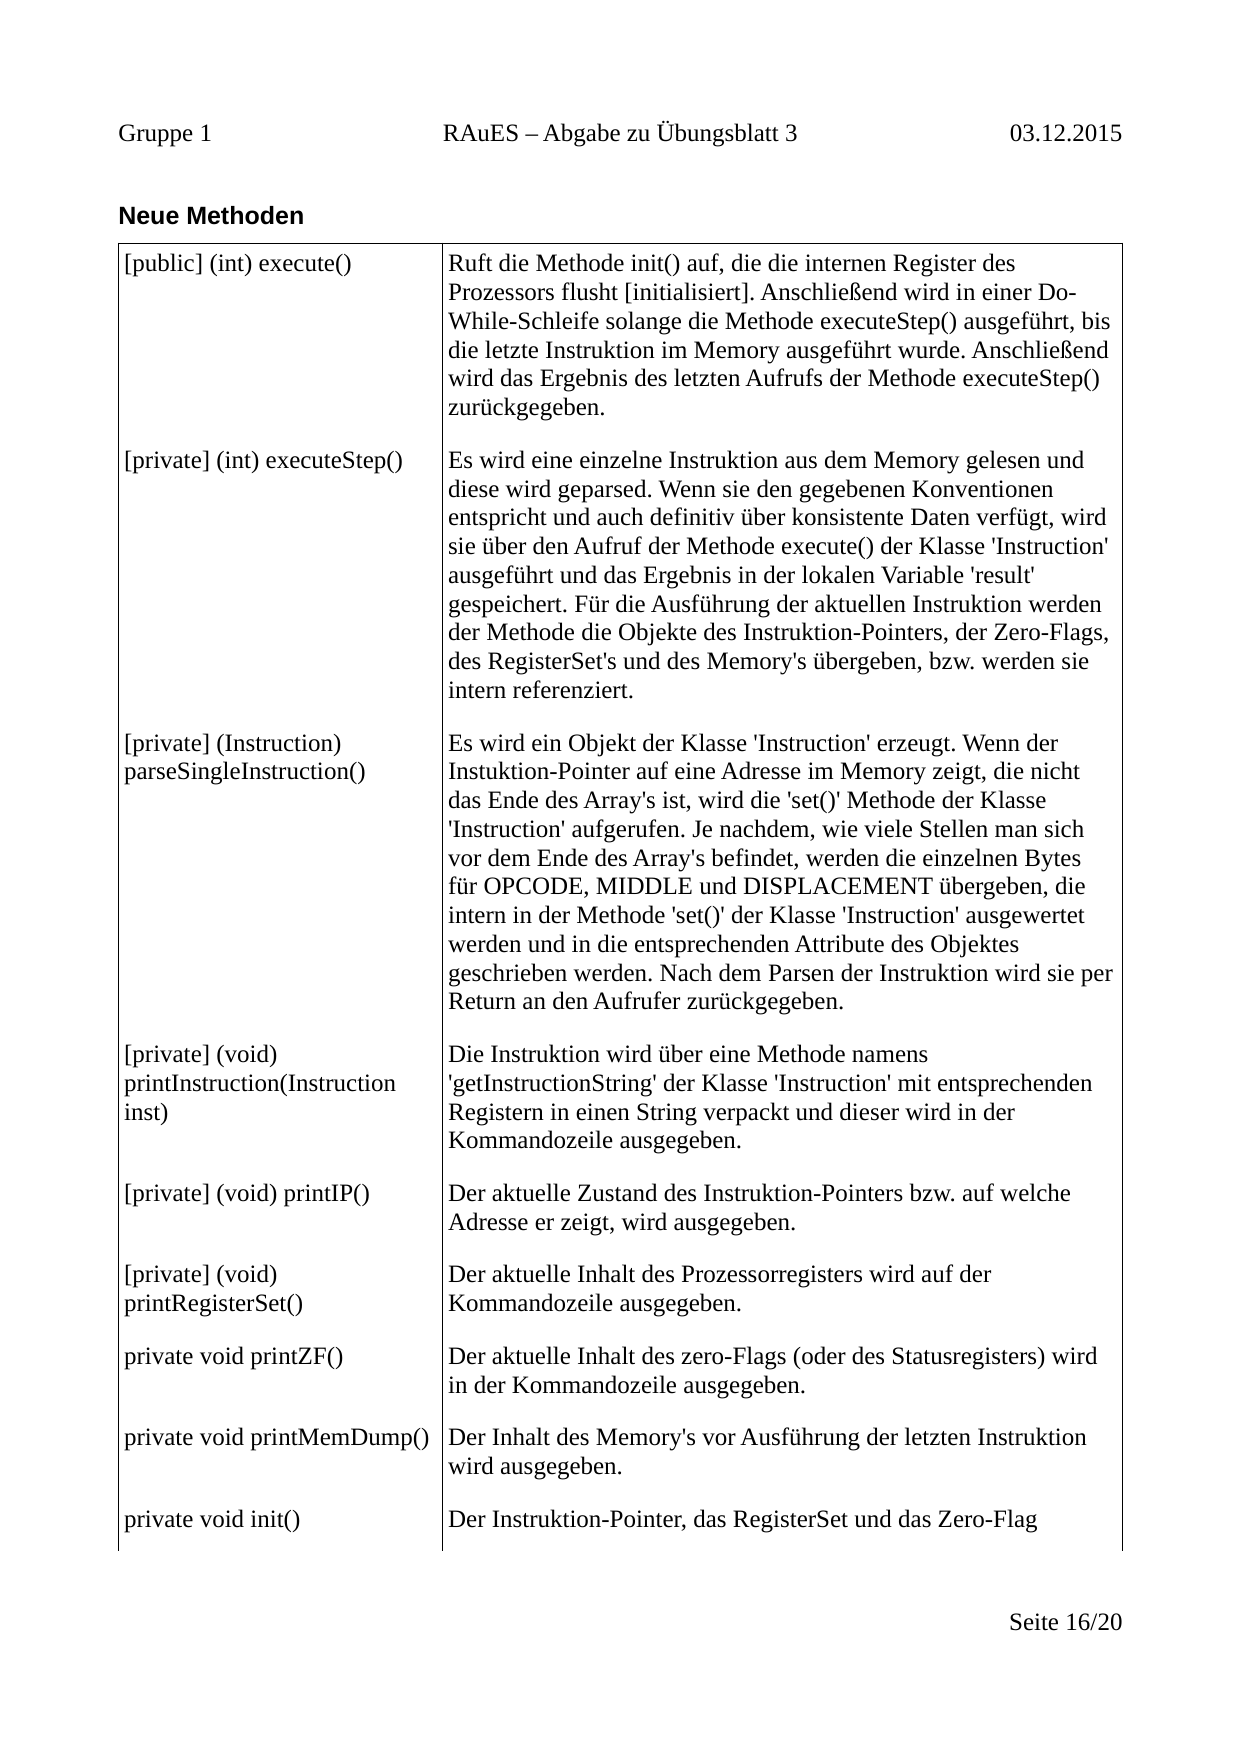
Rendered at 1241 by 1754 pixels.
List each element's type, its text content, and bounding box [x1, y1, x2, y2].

table_cell [private] (void) printInstruction(Instruction inst) [119, 1033, 442, 1172]
table_cell [private] (int) executeStep() [119, 439, 442, 722]
table_cell [private] (void) printIP() [119, 1172, 442, 1254]
table_cell Der aktuelle Inhalt des Prozessorregisters wird auf der Kommandozeile ausgegeben. [443, 1254, 1122, 1335]
table_cell Es wird ein Objekt der Klasse 'Instruction' erzeugt. Wenn der Instuktion-Pointer auf eine Adresse im Memory zeigt, die nicht das Ende des Array's ist, wird die 'set()' Methode der Klasse 'Instruction' aufgerufen. Je nachdem, wie viele Stellen man sich vor dem Ende des Array's befindet, werden die einzelnen Bytes für OPCODE, MIDDLE und DISPLACEMENT übergeben, die intern in der Methode 'set()' der Klasse 'Instruction' ausgewertet werden und in die entsprechenden Attribute des Objektes geschrieben werden. Nach dem Parsen der Instruktion wird sie per Return an den Aufrufer zurückgegeben. [443, 722, 1122, 1033]
table_cell [private] (Instruction) parseSingleInstruction() [119, 722, 442, 1033]
table_header [public] (int) execute() [119, 244, 442, 439]
subtitle Neue Methoden [118, 201, 1122, 230]
table_cell Der Instruktion-Pointer, das RegisterSet und das Zero-Flag [443, 1498, 1122, 1551]
table_cell Der Inhalt des Memory's vor Ausführung der letzten Instruktion wird ausgegeben. [443, 1417, 1122, 1498]
table_cell Der aktuelle Inhalt des zero-Flags (oder des Statusregisters) wird in der Kommandozeile ausgegeben. [443, 1335, 1122, 1417]
table_header Ruft die Methode init() auf, die die internen Register des Prozessors flusht [initialisiert]. Anschließend wird in einer Do-While-Schleife solange die Methode executeStep() ausgeführt, bis die letzte Instruktion im Memory ausgeführt wurde. Anschließend wird das Ergebnis des letzten Aufrufs der Methode executeStep() zurückgegeben. [443, 244, 1122, 439]
table_cell Der aktuelle Zustand des Instruktion-Pointers bzw. auf welche Adresse er zeigt, wird ausgegeben. [443, 1172, 1122, 1254]
table_cell [private] (void) printRegisterSet() [119, 1254, 442, 1335]
table_cell private void printMemDump() [119, 1417, 442, 1498]
table_cell Es wird eine einzelne Instruktion aus dem Memory gelesen und diese wird geparsed. Wenn sie den gegebenen Konventionen entspricht und auch definitiv über konsistente Daten verfügt, wird sie über den Aufruf der Methode execute() der Klasse 'Instruction' ausgeführt und das Ergebnis in der lokalen Variable 'result' gespeichert. Für die Ausführung der aktuellen Instruktion werden der Methode die Objekte des Instruktion-Pointers, der Zero-Flags, des RegisterSet's und des Memory's übergeben, bzw. werden sie intern referenziert. [443, 439, 1122, 722]
table_cell Die Instruktion wird über eine Methode namens 'getInstructionString' der Klasse 'Instruction' mit entsprechenden Registern in einen String verpackt und dieser wird in der Kommandozeile ausgegeben. [443, 1033, 1122, 1172]
table_cell private void printZF() [119, 1335, 442, 1417]
table_cell private void init() [119, 1498, 442, 1551]
